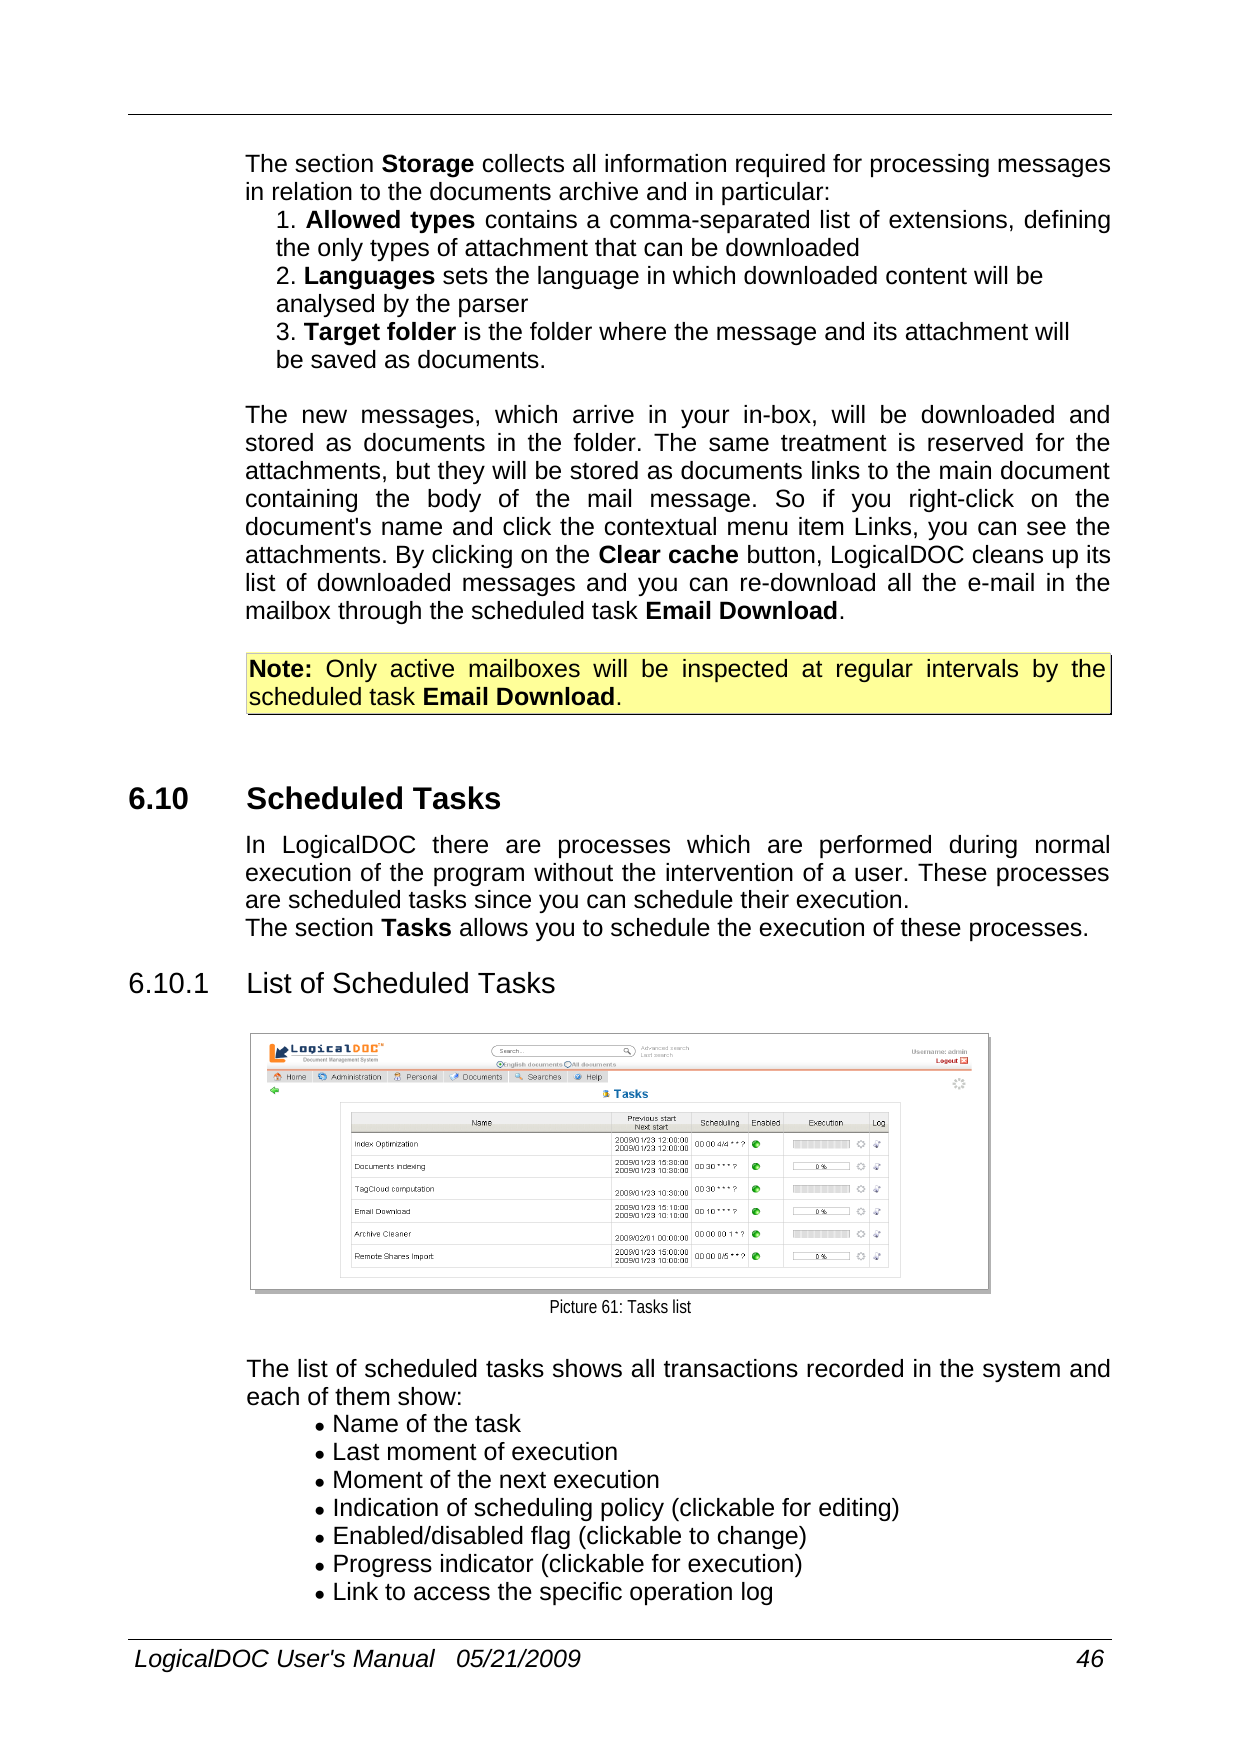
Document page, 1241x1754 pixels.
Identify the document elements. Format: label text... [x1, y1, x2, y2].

subtitle List of Scheduled Tasks [128, 967, 1112, 999]
subtitle Scheduled Tasks [128, 781, 1112, 816]
text analysed by the parser [276, 289, 1112, 317]
text Picture 61: Tasks list [250, 1290, 990, 1317]
text 2. Languages sets the language in which downloaded content will be [276, 262, 1112, 289]
text In LogicalDOC there are processes which are performed during normal execution of the program without the intervention of a user. These processes are scheduled tasks since you can schedule their execution. [245, 830, 1112, 914]
text The new messages, which arrive in your in-box, will be downloaded and stored as documents in the folder. The same treatment is reserved for the attachments, but they will be stored as documents links to the main document containing the body of the mail message. So if you right-click on the document's name and click the contextual menu item Links, you can see the attachments. By clicking on the Clear cache button, LogicalDOC cleans up its list of downloaded messages and you can re-download all the e-mail in the mailbox through the scheduled task Email Download. [245, 401, 1112, 624]
text ● Last moment of execution [314, 1438, 1112, 1466]
text ● Link to access the specific operation log [314, 1578, 1112, 1606]
text The section Storage collects all information required for processing messages in relation to the documents archive and in particular: [245, 150, 1112, 206]
text ● Moment of the next execution [314, 1466, 1112, 1494]
text ● Enabled/disabled flag (clickable to change) [314, 1522, 1112, 1550]
text 3. Target folder is the folder where the message and its attachment will [276, 317, 1112, 345]
text be saved as documents. [276, 345, 1112, 373]
text The section Tasks allows you to schedule the execution of these processes. [245, 914, 1112, 942]
text 1. Allowed types contains a comma-separated list of extensions, defining the only types of attachment that can be downloaded [276, 206, 1112, 262]
text ● Name of the task [314, 1410, 1112, 1438]
text Note: Only active mailboxes will be inspected at regular intervals by the scheduled task Email Download. [247, 654, 1110, 713]
picture [267, 1041, 972, 1281]
text ● Indication of scheduling policy (clickable for editing) [314, 1494, 1112, 1522]
text ● Progress indicator (clickable for execution) [314, 1550, 1112, 1578]
text The list of scheduled tasks shows all transactions recorded in the system and each of them show: [246, 1354, 1112, 1410]
